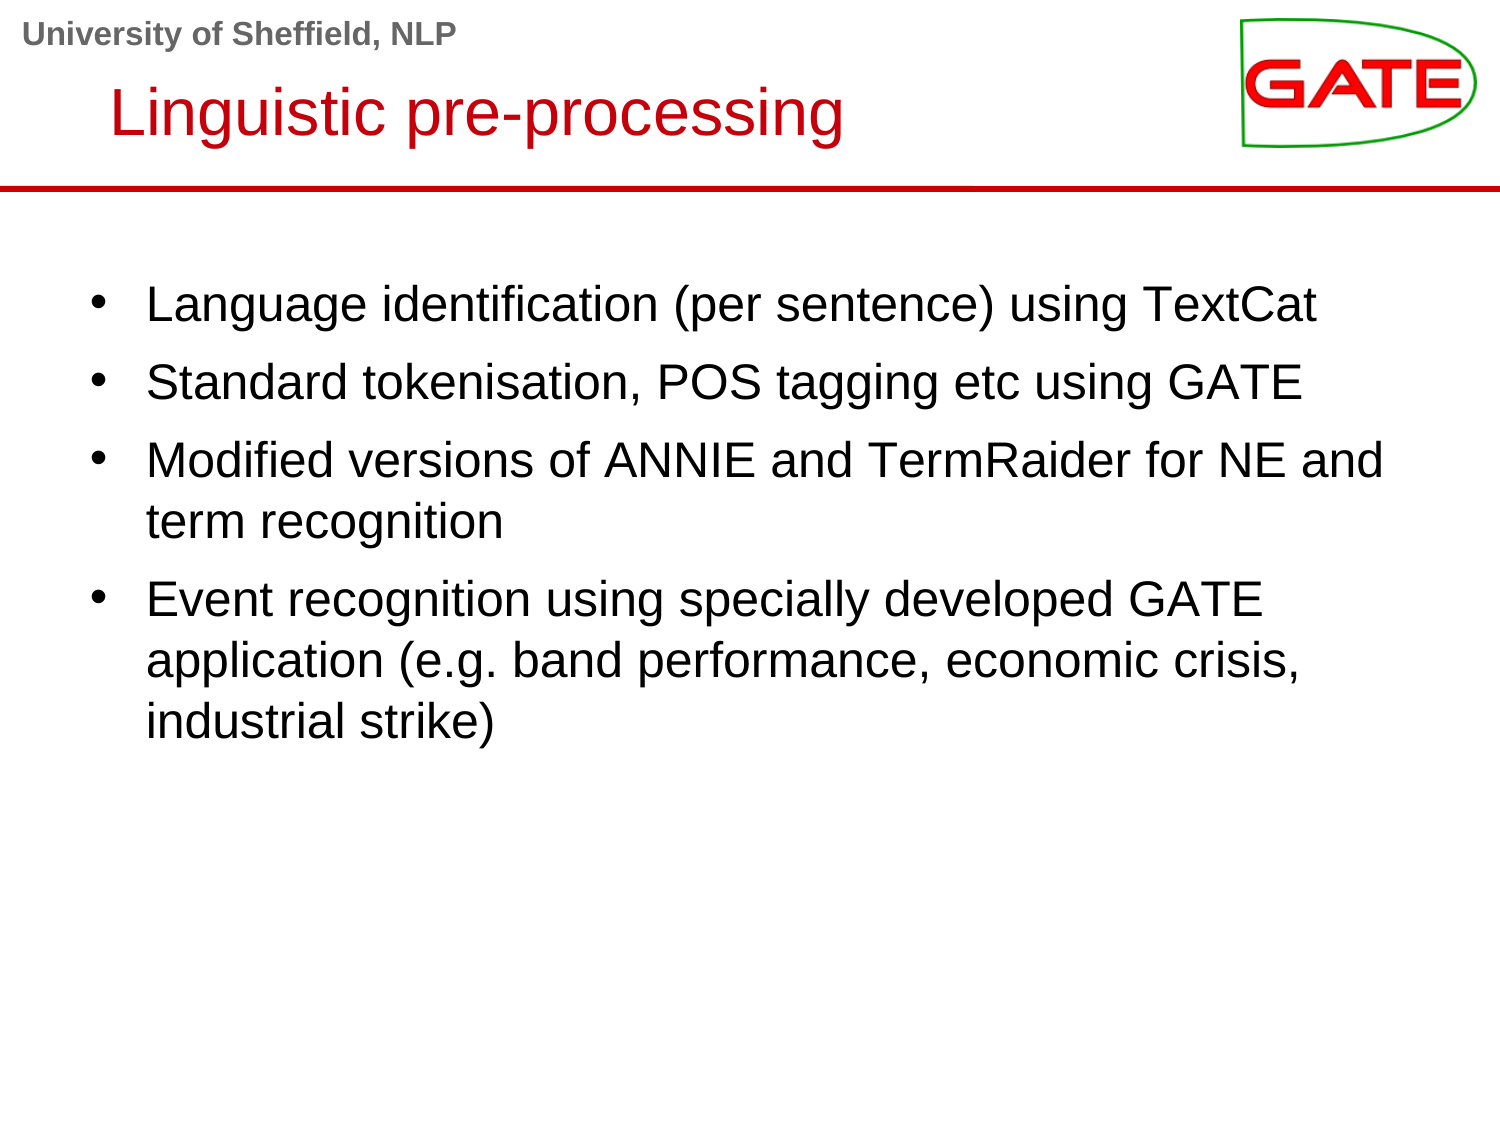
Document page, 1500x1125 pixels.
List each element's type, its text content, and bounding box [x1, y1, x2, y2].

title Linguistic pre-processing [94, 11, 1335, 215]
picture [1335, 18, 1477, 148]
list Language identification (per sentence) using TextCat Standard tokenisation, POS tagging etc using GATE Modified versions of ANNIE and TermRaider for NE and term recognition Event recognition using specially developed GATE application (e.g. band performance, economic crisis, industrial strike) [75, 262, 1426, 1048]
